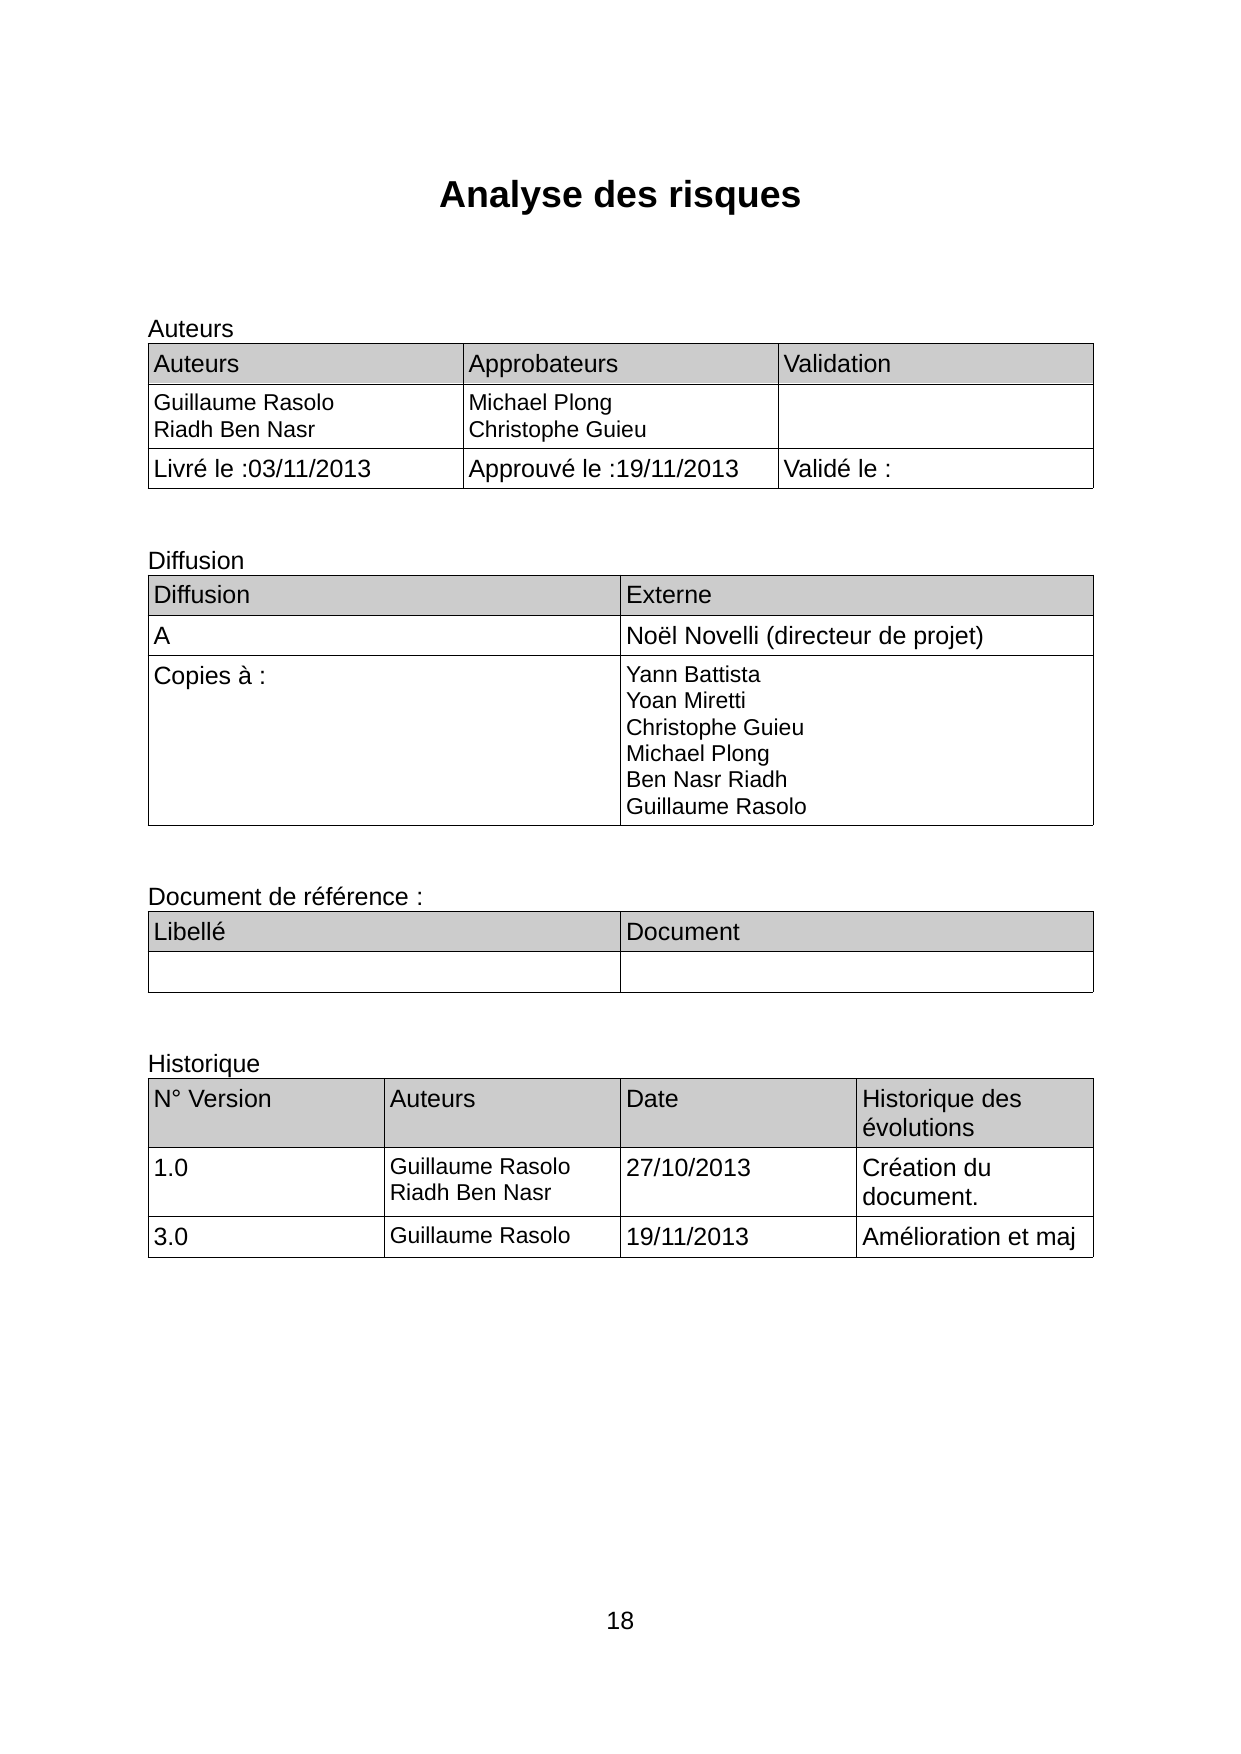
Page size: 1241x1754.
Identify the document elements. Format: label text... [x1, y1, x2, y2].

table_cell Guillaume Rasolo Riadh Ben Nasr [149, 385, 463, 448]
table_cell [621, 952, 1093, 992]
subtitle Analyse des risques [148, 173, 1093, 216]
table_cell 27/10/2013 [621, 1148, 856, 1216]
table_cell Livré le :03/11/2013 [149, 449, 463, 488]
table_header Externe [621, 576, 1093, 615]
table_header Approbateurs [464, 344, 778, 383]
table_header Date [621, 1079, 856, 1147]
table_cell [149, 952, 620, 992]
text Auteurs [148, 314, 1093, 343]
table_header Diffusion [149, 576, 620, 615]
table_header Document [621, 912, 1093, 951]
table_cell Amélioration et maj [857, 1217, 1093, 1257]
table_cell Création du document. [857, 1148, 1093, 1216]
table_cell A [149, 616, 620, 655]
text Historique [148, 1049, 1093, 1078]
table_cell 1.0 [149, 1148, 384, 1216]
table_cell 19/11/2013 [621, 1217, 856, 1257]
table_header Auteurs [149, 344, 463, 383]
table_header Libellé [149, 912, 620, 951]
table_cell Guillaume Rasolo Riadh Ben Nasr [385, 1148, 620, 1216]
text Diffusion [148, 546, 1093, 574]
table_cell Michael Plong Christophe Guieu [464, 385, 778, 448]
table_cell Validé le : [779, 449, 1093, 488]
table_header Historique des évolutions [857, 1079, 1093, 1147]
table_header Validation [779, 344, 1093, 383]
table_cell Copies à : [149, 656, 620, 825]
table_cell Yann Battista Yoan Miretti Christophe Guieu Michael Plong Ben Nasr Riadh Guillaume Rasolo [621, 656, 1093, 825]
table_cell Approuvé le :19/11/2013 [464, 449, 778, 488]
table_header N° Version [149, 1079, 384, 1147]
table_cell 3.0 [149, 1217, 384, 1257]
table_cell Noël Novelli (directeur de projet) [621, 616, 1093, 655]
table_cell Guillaume Rasolo [385, 1217, 620, 1257]
table_cell [779, 385, 1093, 448]
table_header Auteurs [385, 1079, 620, 1147]
text Document de référence : [148, 882, 1093, 911]
